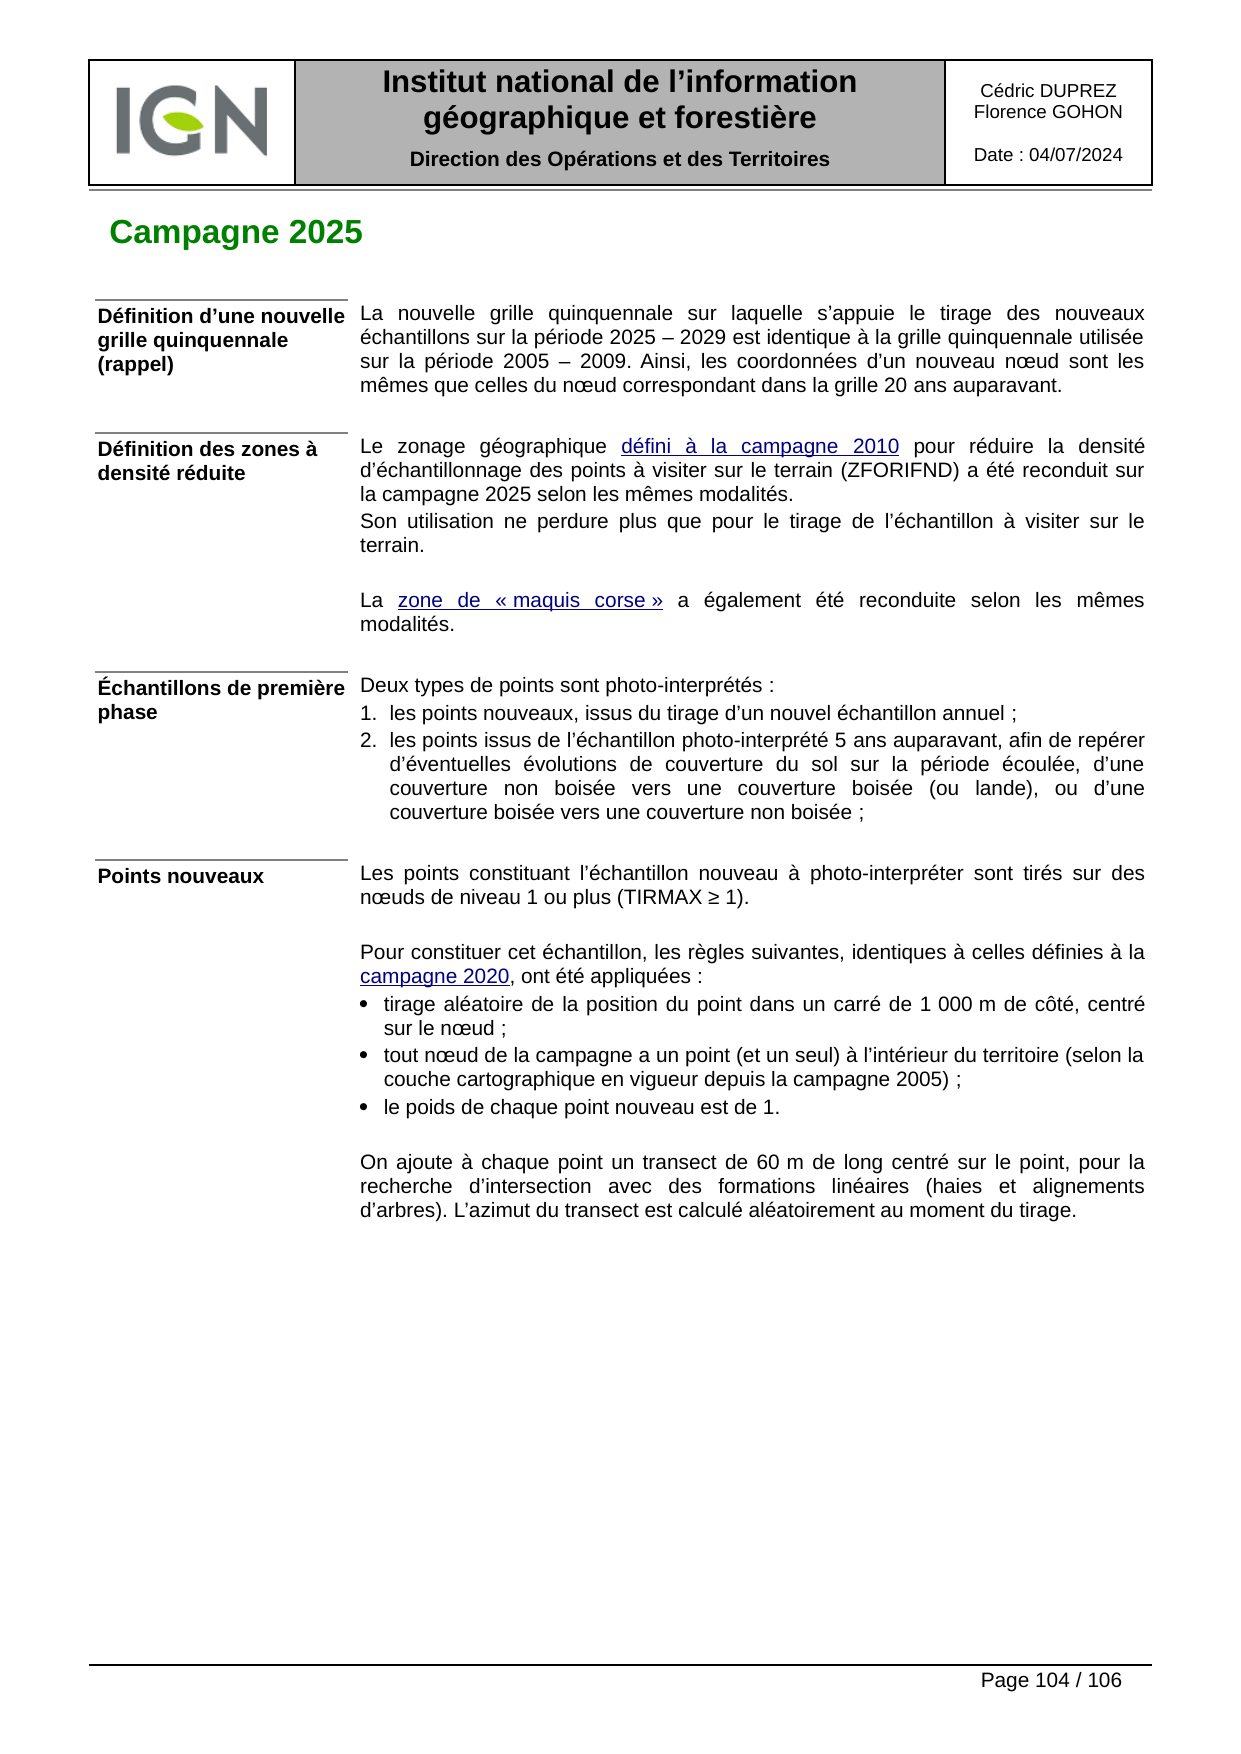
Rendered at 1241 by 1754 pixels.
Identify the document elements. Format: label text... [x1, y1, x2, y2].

table_cell Définition des zones à densité réduite [89, 430, 354, 670]
table_cell Le zonage géographique défini à la campagne 2010 pour réduire la densité d’échantillonnage des points à visiter sur le terrain (ZFORIFND) a été reconduit sur la campagne 2025 selon les mêmes modalités. Son utilisation ne perdure plus que pour le tirage de l’échantillon à visiter sur le terrain. La zone de « maquis corse » a également été reconduite selon les mêmes modalités. [354, 430, 1152, 670]
table_header La nouvelle grille quinquennale sur laquelle s’appuie le tirage des nouveaux échantillons sur la période 2025 – 2029 est identique à la grille quinquennale utilisée sur la période 2005 – 2009. Ainsi, les coordonnées d’un nouveau nœud sont les mêmes que celles du nœud correspondant dans la grille 20 ans auparavant. [354, 298, 1152, 430]
table_cell Points nouveaux [89, 858, 354, 1255]
table_cell Les points constituant l’échantillon nouveau à photo-interpréter sont tirés sur des nœuds de niveau 1 ou plus (TIRMAX ≥ 1). Pour constituer cet échantillon, les règles suivantes, identiques à celles définies à la campagne 2020, ont été appliquées : tirage aléatoire de la position du point dans un carré de 1 000 m de côté, centré sur le nœud ; tout nœud de la campagne a un point (et un seul) à l’intérieur du territoire (selon la couche cartographique en vigueur depuis la campagne 2005) ; le poids de chaque point nouveau est de 1. On ajoute à chaque point un transect de 60 m de long centré sur le point, pour la recherche d’intersection avec des formations linéaires (haies et alignements d’arbres). L’azimut du transect est calculé aléatoirement au moment du tirage. [354, 858, 1152, 1255]
table_cell Deux types de points sont photo-interprétés : les points nouveaux, issus du tirage d’un nouvel échantillon annuel ; les points issus de l’échantillon photo-interprété 5 ans auparavant, afin de repérer d’éventuelles évolutions de couverture du sol sur la période écoulée, d’une couverture non boisée vers une couverture boisée (ou lande), ou d’une couverture boisée vers une couverture non boisée ; [354, 670, 1152, 857]
picture [91, 62, 293, 180]
table_cell Échantillons de première phase [89, 670, 354, 857]
subtitle Campagne 2025 [88, 190, 1152, 271]
table_header Définition d’une nouvelle grille quinquennale (rappel) [89, 298, 354, 430]
